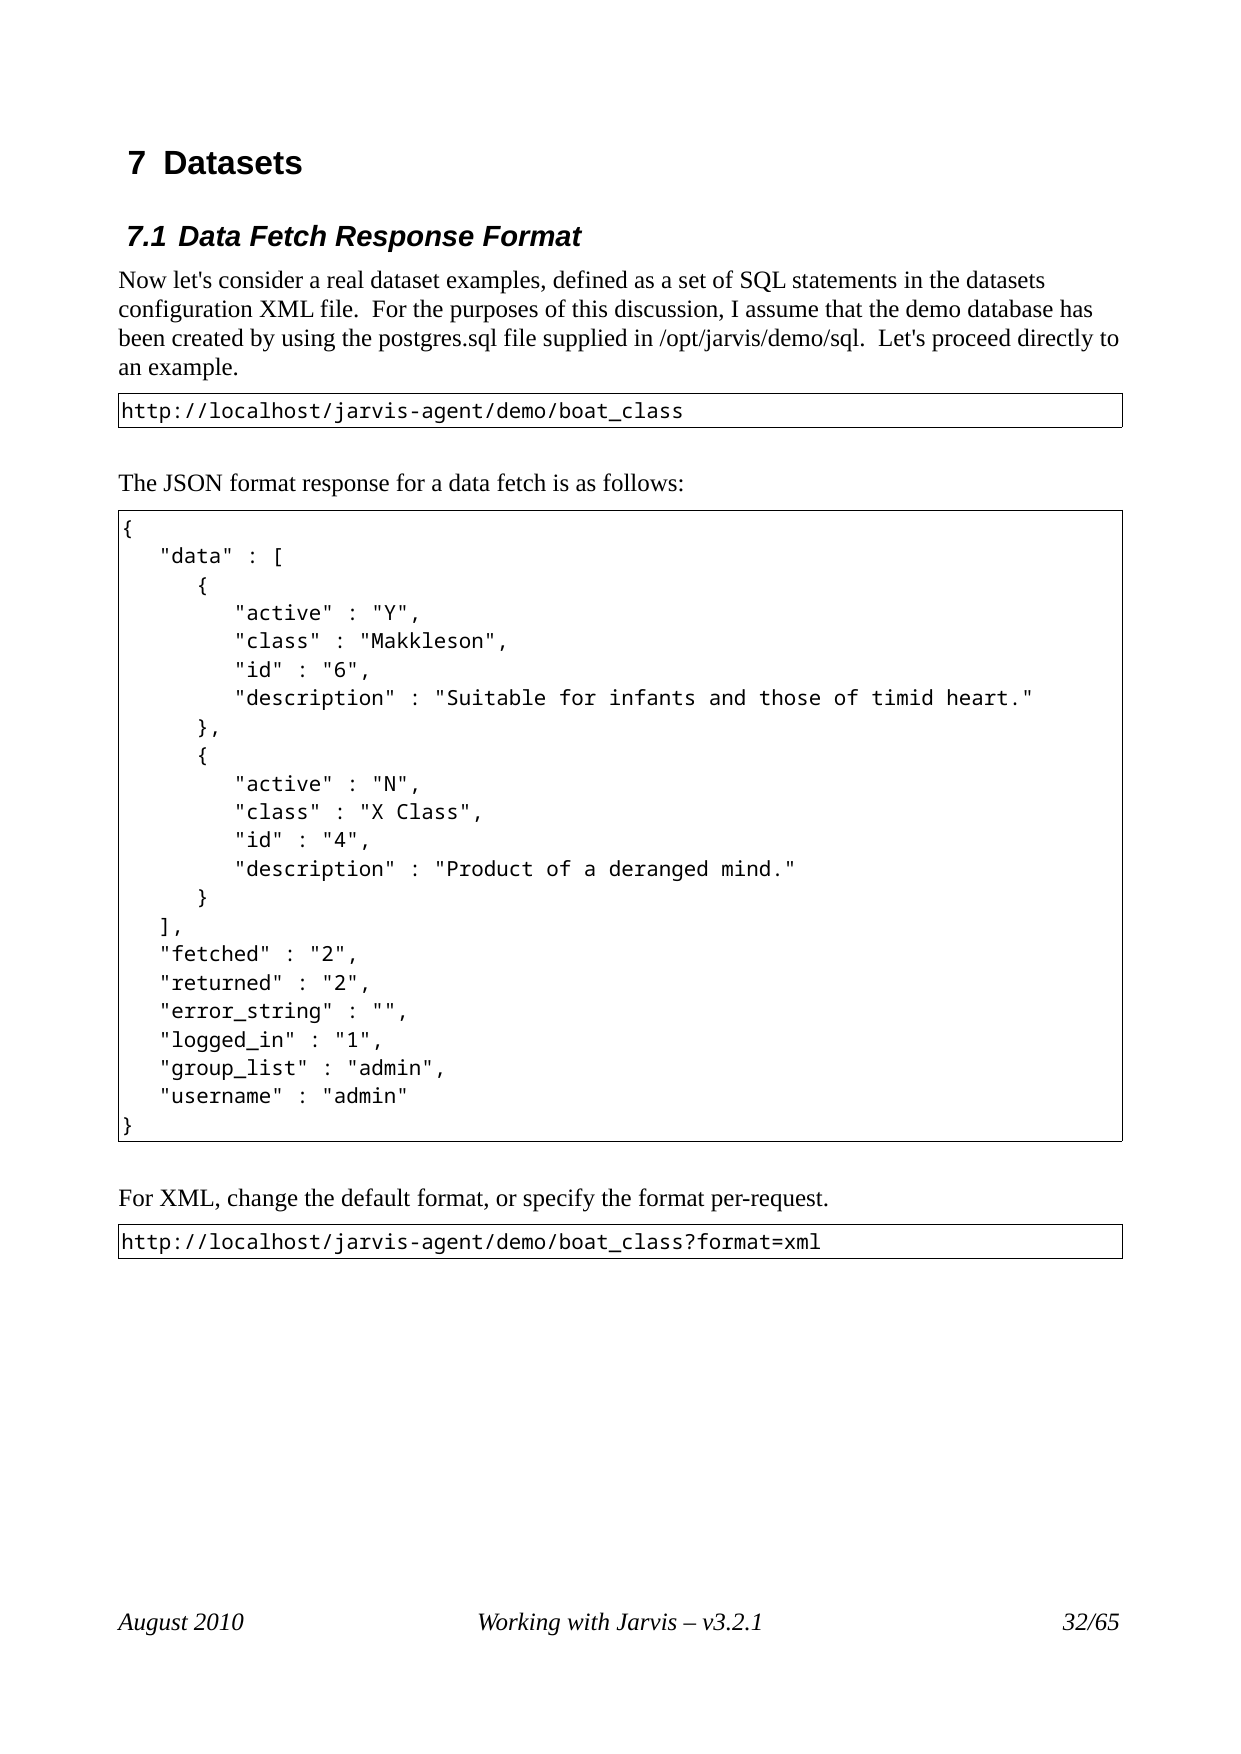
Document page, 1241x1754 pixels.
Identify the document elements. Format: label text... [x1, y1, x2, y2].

text "fetched" : "2", [119, 936, 1122, 965]
text "class" : "X Class", [119, 794, 1122, 823]
text "active" : "N", [119, 766, 1122, 794]
text Now let's consider a real dataset examples, defined as a set of SQL statements in the datasets configuration XML file. For the purposes of this discussion, I assume that the demo database has been created by using the postgres.sql file supplied in /opt/jarvis/demo/sql. Let's proceed directly to an example. [118, 265, 1122, 380]
text } [119, 1107, 1122, 1141]
text { [119, 567, 1122, 595]
text "description" : "Suitable for infants and those of timid heart." [119, 680, 1122, 709]
text "id" : "6", [119, 652, 1122, 680]
text "active" : "Y", [119, 595, 1122, 623]
text "username" : "admin" [119, 1078, 1122, 1107]
text For XML, change the default format, or specify the format per-request. [118, 1183, 1122, 1211]
text { [119, 511, 1122, 538]
text http://localhost/jarvis-agent/demo/boat_class [119, 394, 1122, 427]
text "id" : "4", [119, 823, 1122, 851]
text "class" : "Makkleson", [119, 623, 1122, 652]
text "returned" : "2", [119, 965, 1122, 993]
text The JSON format response for a data fetch is as follows: [118, 468, 1122, 497]
text } [119, 879, 1122, 908]
text "description" : "Product of a deranged mind." [119, 851, 1122, 879]
text "error_string" : "", [119, 993, 1122, 1022]
text "data" : [ [119, 538, 1122, 567]
subtitle Data Fetch Response Format [118, 219, 1122, 253]
text ], [119, 908, 1122, 936]
text http://localhost/jarvis-agent/demo/boat_class?format=xml [119, 1225, 1122, 1258]
text "group_list" : "admin", [119, 1050, 1122, 1078]
text { [119, 737, 1122, 766]
text }, [119, 709, 1122, 737]
subtitle Datasets [118, 143, 1122, 182]
text "logged_in" : "1", [119, 1022, 1122, 1050]
